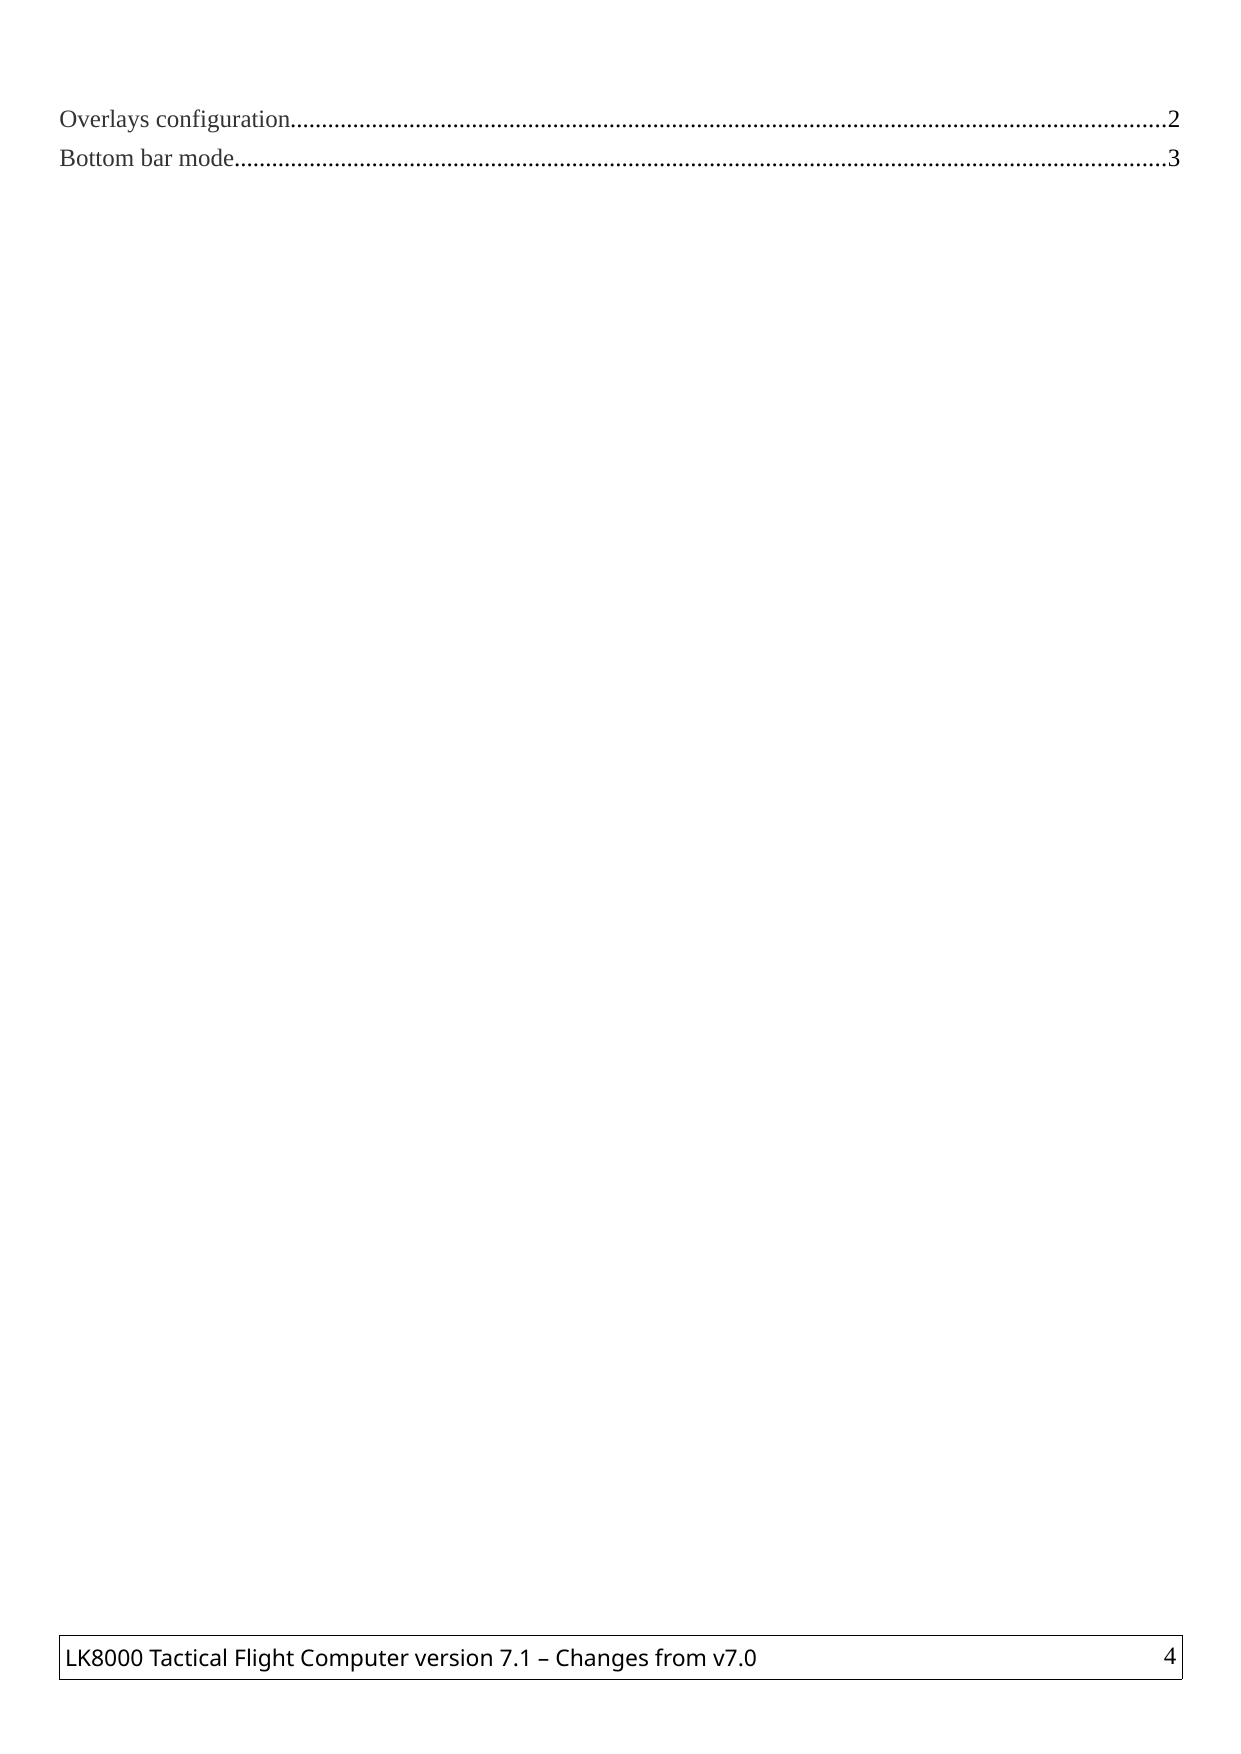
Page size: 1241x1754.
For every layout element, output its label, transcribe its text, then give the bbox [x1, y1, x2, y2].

text Overlays configuration 2 [59, 104, 1181, 132]
text Bottom bar mode 3 [59, 143, 1181, 172]
